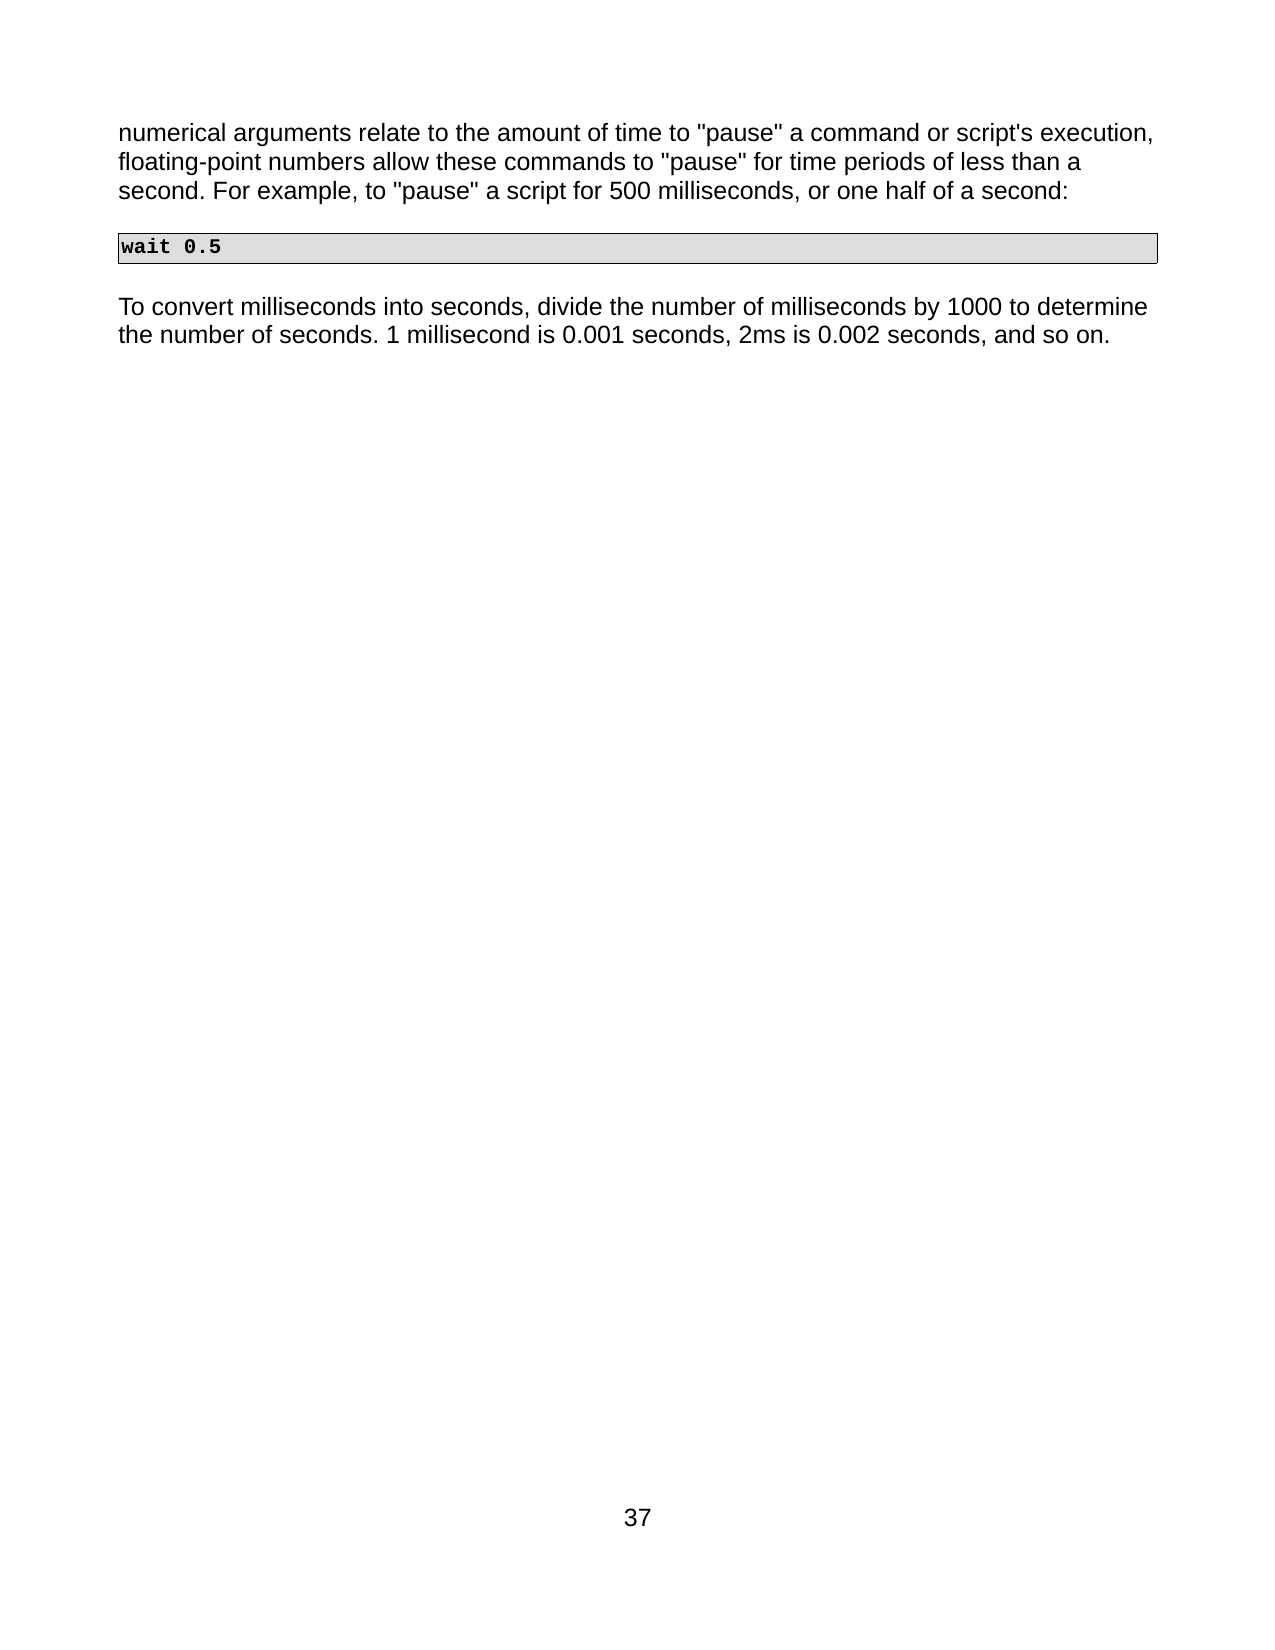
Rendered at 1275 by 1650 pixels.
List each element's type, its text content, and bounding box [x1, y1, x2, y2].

table_header wait 0.5 [119, 234, 1157, 263]
text numerical arguments relate to the amount of time to "pause" a command or script's execution, floating-point numbers allow these commands to "pause" for time periods of less than a second. For example, to "pause" a script for 500 milliseconds, or one half of a second: [118, 118, 1157, 233]
text To convert milliseconds into seconds, divide the number of milliseconds by 1000 to determine the number of seconds. 1 millisecond is 0.001 seconds, 2ms is 0.002 seconds, and so on. [118, 292, 1157, 349]
